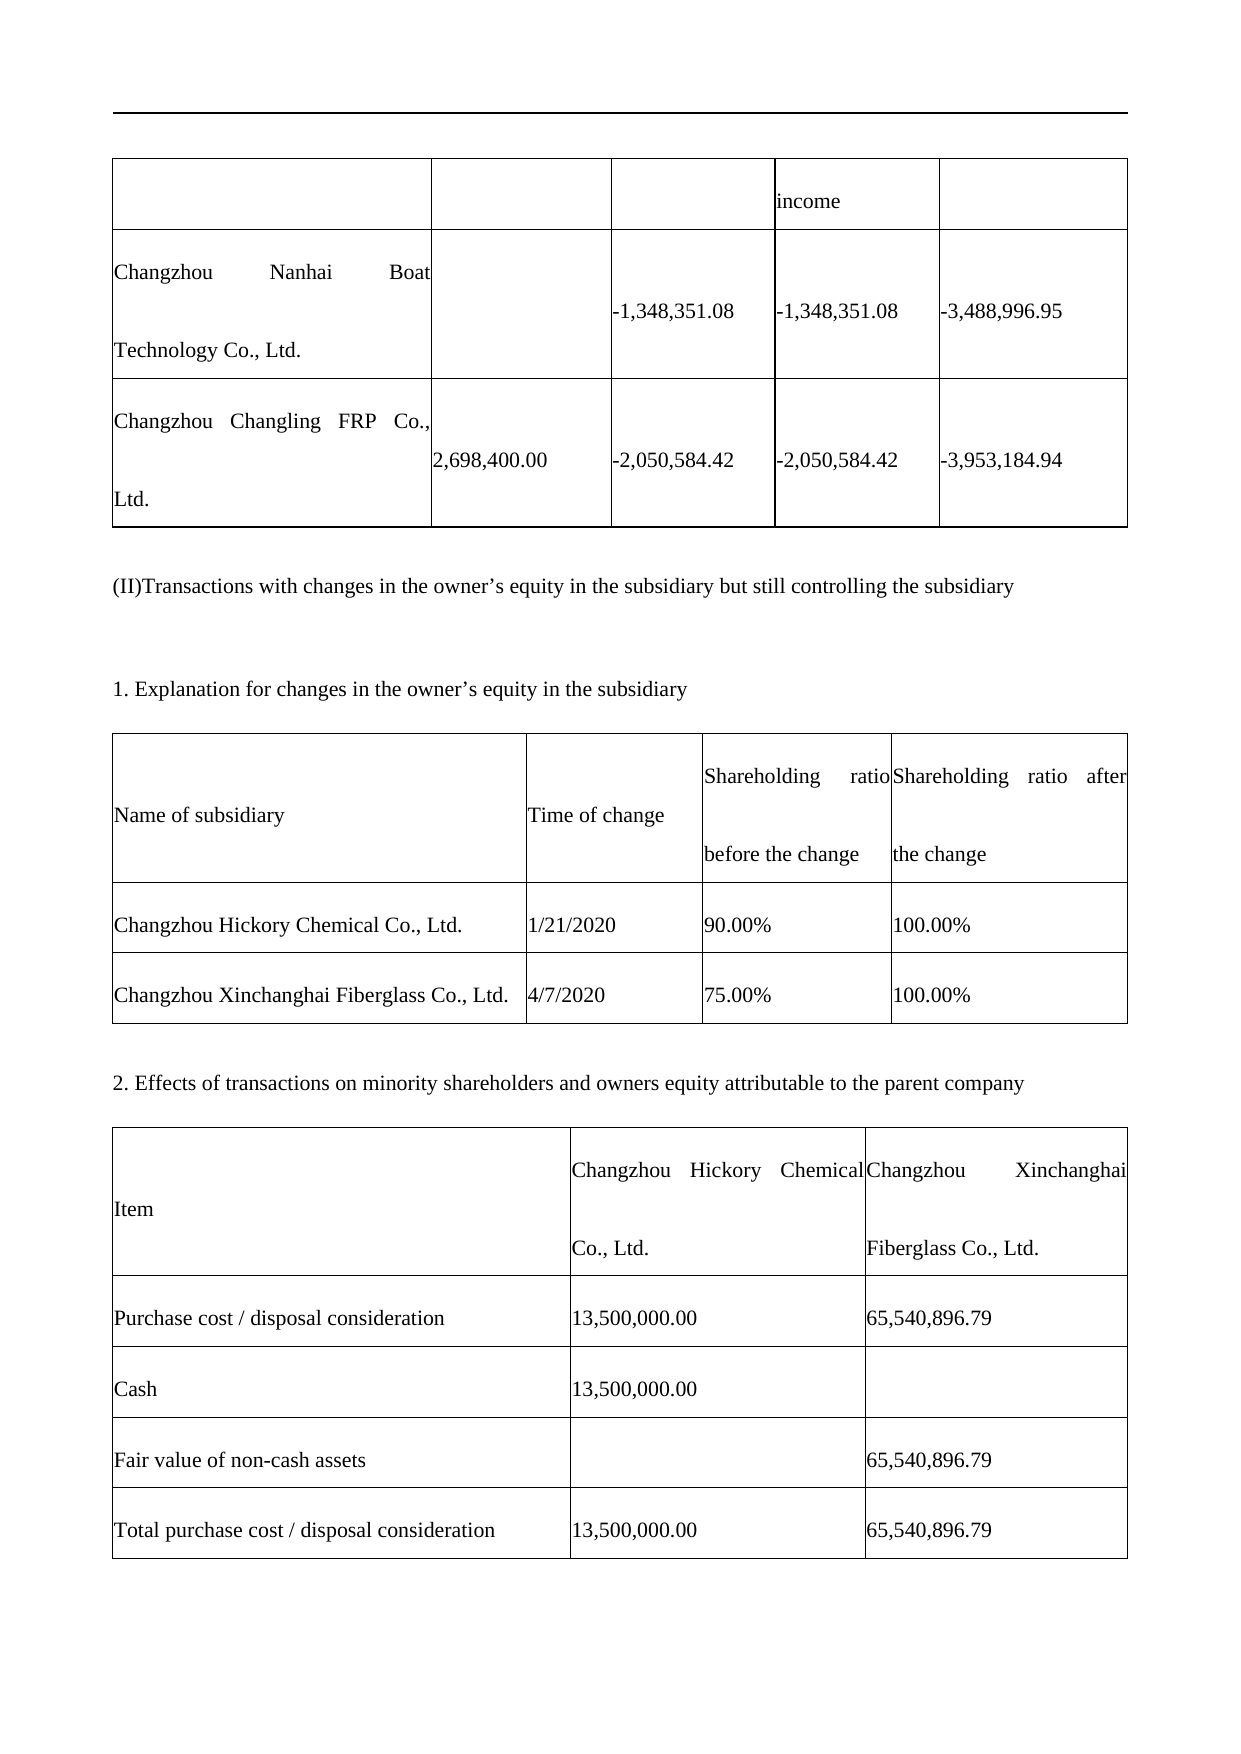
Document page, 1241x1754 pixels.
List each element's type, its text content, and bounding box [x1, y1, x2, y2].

table_cell Changzhou Xinchanghai Fiberglass Co., Ltd. [113, 953, 526, 1023]
table_header Changzhou Hickory Chemical Co., Ltd. [571, 1128, 865, 1275]
table_cell 90.00% [703, 883, 891, 952]
table_cell 65,540,896.79 [866, 1276, 1127, 1346]
table_cell Changzhou Changling FRP Co., Ltd. [113, 379, 431, 526]
table_header [113, 159, 431, 229]
table_cell -3,488,996.95 [940, 230, 1127, 378]
table_cell Changzhou Nanhai Boat Technology Co., Ltd. [113, 230, 431, 378]
table_cell [432, 159, 611, 229]
table_cell [940, 159, 1127, 229]
table_cell 13,500,000.00 [571, 1276, 865, 1346]
table_header Shareholding ratio after the change [892, 734, 1127, 882]
table_cell income [776, 159, 939, 229]
table_cell Purchase cost / disposal consideration [113, 1276, 570, 1346]
table_cell 100.00% [892, 883, 1127, 952]
table_cell [432, 230, 611, 378]
table_cell Changzhou Hickory Chemical Co., Ltd. [113, 883, 526, 952]
text 2. Effects of transactions on minority shareholders and owners equity attributable to the parent company [112, 1041, 1128, 1103]
table_cell Cash [113, 1347, 570, 1417]
table_cell 1/21/2020 [527, 883, 702, 952]
table_cell 13,500,000.00 [571, 1347, 865, 1417]
table_cell 65,540,896.79 [866, 1418, 1127, 1487]
table_cell -2,050,584.42 [776, 379, 939, 526]
table_cell [866, 1347, 1127, 1417]
text 1. Explanation for changes in the owner’s equity in the subsidiary [112, 647, 1128, 709]
table_header Time of change [527, 734, 702, 882]
table_cell 4/7/2020 [527, 953, 702, 1023]
table_cell 65,540,896.79 [866, 1488, 1127, 1558]
table_header Changzhou Xinchanghai Fiberglass Co., Ltd. [866, 1128, 1127, 1275]
table_cell 75.00% [703, 953, 891, 1023]
table_cell [612, 159, 774, 229]
table_header Shareholding ratio before the change [703, 734, 891, 882]
table_header Item [113, 1128, 570, 1275]
table_cell 13,500,000.00 [571, 1488, 865, 1558]
table_cell -1,348,351.08 [612, 230, 774, 378]
table_cell Fair value of non-cash assets [113, 1418, 570, 1487]
table_cell [571, 1418, 865, 1487]
table_cell -3,953,184.94 [940, 379, 1127, 526]
table_cell -1,348,351.08 [776, 230, 939, 378]
table_cell 100.00% [892, 953, 1127, 1023]
table_header Name of subsidiary [113, 734, 526, 882]
text (II)Transactions with changes in the owner’s equity in the subsidiary but still controlling the subsidiary [112, 544, 1128, 607]
table_cell Total purchase cost / disposal consideration [113, 1488, 570, 1558]
table_cell -2,050,584.42 [612, 379, 774, 526]
table_cell 2,698,400.00 [432, 379, 611, 526]
